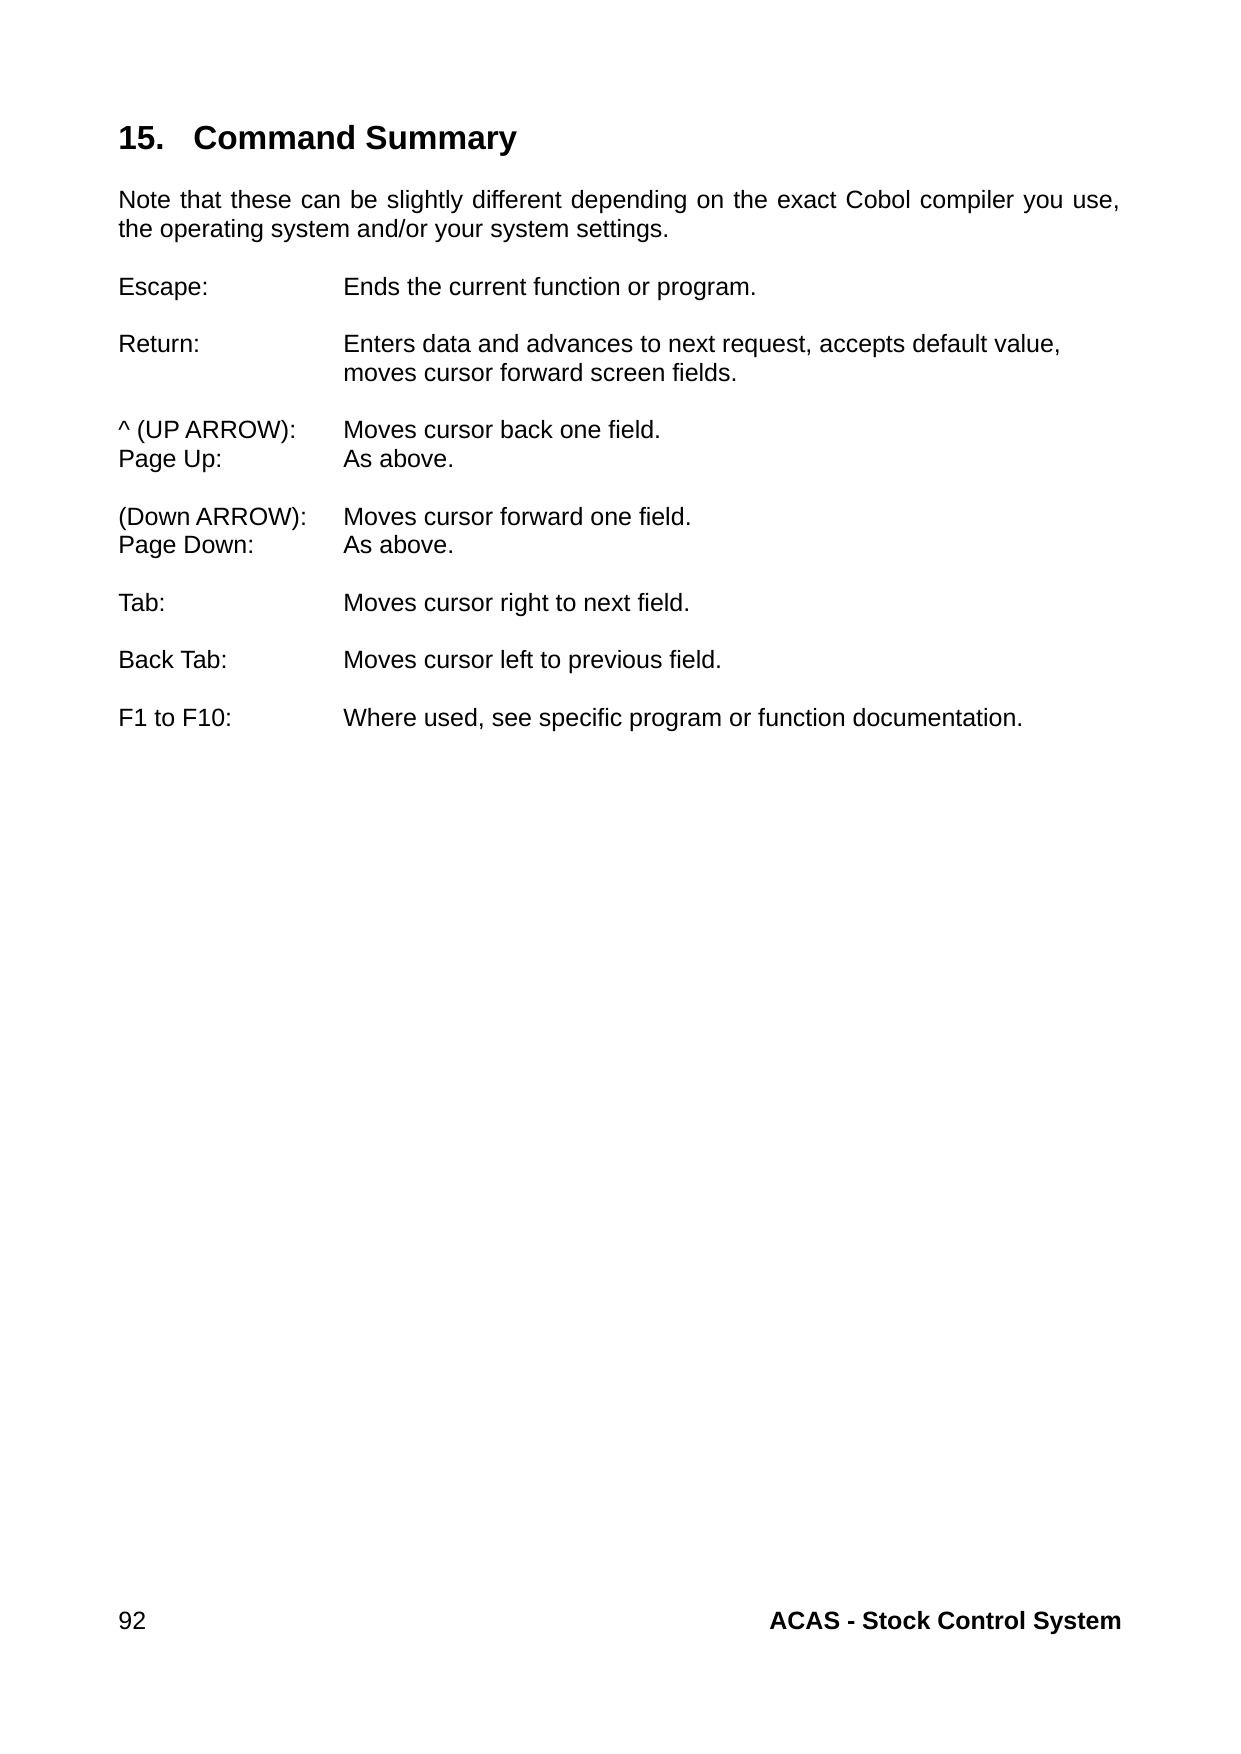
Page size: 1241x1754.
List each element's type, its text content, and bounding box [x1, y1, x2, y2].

text F1 to F10: Where used, see specific program or function documentation. [118, 703, 1122, 732]
text Escape: Ends the current function or program. [118, 272, 1122, 300]
text (Down ARROW): Moves cursor forward one field. [118, 502, 1122, 530]
text Page Down: As above. [118, 530, 1122, 559]
subtitle Command Summary [118, 118, 1122, 157]
text Note that these can be slightly different depending on the exact Cobol compiler you use, the operating system and/or your system settings. [118, 185, 1122, 243]
text Return: Enters data and advances to next request, accepts default value, [118, 329, 1122, 358]
text Tab: Moves cursor right to next field. [118, 588, 1122, 617]
text Back Tab: Moves cursor left to previous field. [118, 645, 1122, 674]
text moves cursor forward screen fields. [118, 358, 1122, 387]
text ^ (UP ARROW): Moves cursor back one field. [118, 415, 1122, 444]
text Page Up: As above. [118, 444, 1122, 473]
